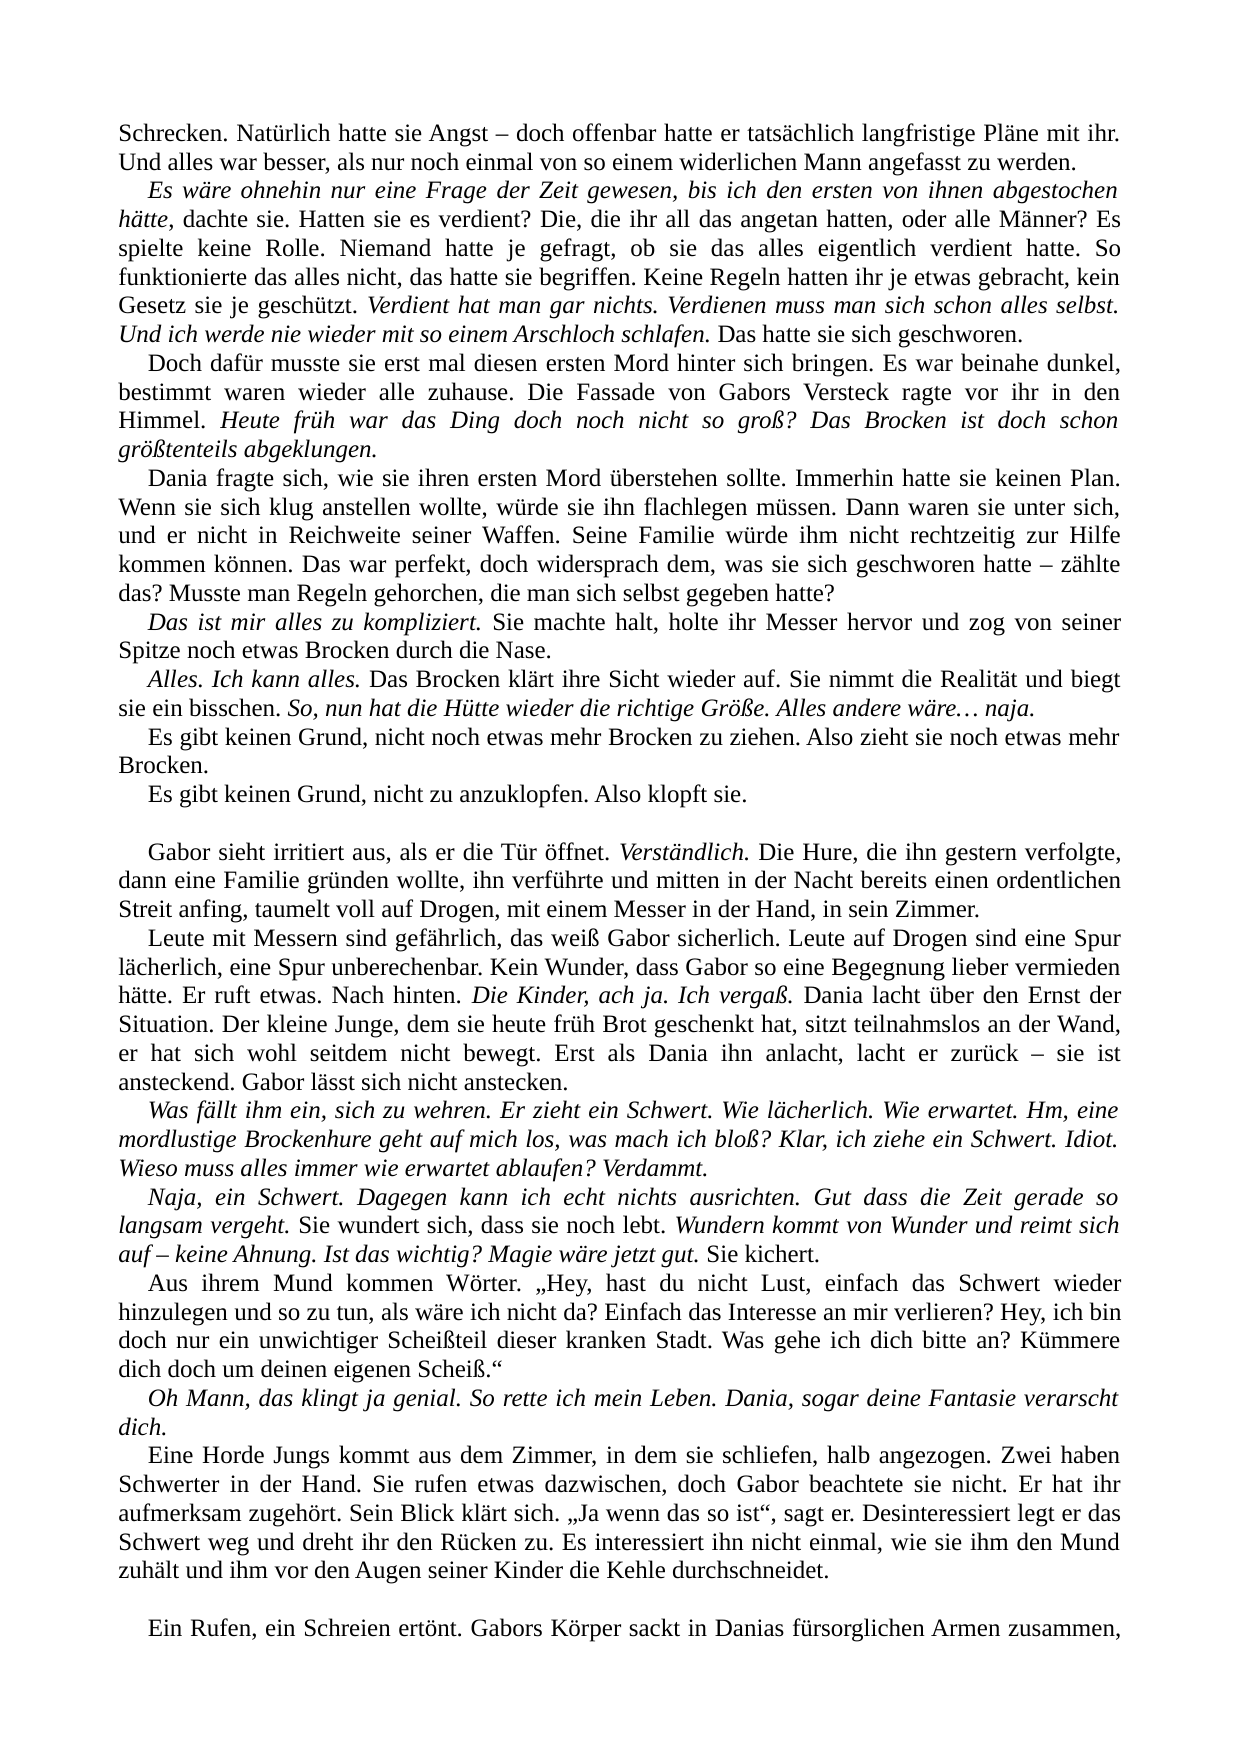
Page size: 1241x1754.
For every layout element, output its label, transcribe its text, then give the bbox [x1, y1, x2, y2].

text Es wäre ohnehin nur eine Frage der Zeit gewesen, bis ich den ersten von ihnen abgestochen hätte, dachte sie. Hatten sie es verdient? Die, die ihr all das angetan hatten, oder alle Männer? Es spielte keine Rolle. Niemand hatte je gefragt, ob sie das alles eigentlich verdient hatte. So funktionierte das alles nicht, das hatte sie begriffen. Keine Regeln hatten ihr je etwas gebracht, kein Gesetz sie je geschützt. Verdient hat man gar nichts. Verdienen muss man sich schon alles selbst. Und ich werde nie wieder mit so einem Arschloch schlafen. Das hatte sie sich geschworen. [118, 176, 1122, 348]
text Dania fragte sich, wie sie ihren ersten Mord überstehen sollte. Immerhin hatte sie keinen Plan. Wenn sie sich klug anstellen wollte, würde sie ihn flachlegen müssen. Dann waren sie unter sich, und er nicht in Reichweite seiner Waffen. Seine Familie würde ihm nicht rechtzeitig zur Hilfe kommen können. Das war perfekt, doch widersprach dem, was sie sich geschworen hatte – zählte das? Musste man Regeln gehorchen, die man sich selbst gegeben hatte? [118, 463, 1122, 607]
text Das ist mir alles zu kompliziert. Sie machte halt, holte ihr Messer hervor und zog von seiner Spitze noch etwas Brocken durch die Nase. [118, 607, 1122, 664]
text Was fällt ihm ein, sich zu wehren. Er zieht ein Schwert. Wie lächerlich. Wie erwartet. Hm, eine mordlustige Brockenhure geht auf mich los, was mach ich bloß? Klar, ich ziehe ein Schwert. Idiot. Wieso muss alles immer wie erwartet ablaufen? Verdammt. [118, 1096, 1122, 1182]
text Eine Horde Jungs kommt aus dem Zimmer, in dem sie schliefen, halb angezogen. Zwei haben Schwerter in der Hand. Sie rufen etwas dazwischen, doch Gabor beachtete sie nicht. Er hat ihr aufmerksam zugehört. Sein Blick klärt sich. „Ja wenn das so ist“, sagt er. Desinteressiert legt er das Schwert weg und dreht ihr den Rücken zu. Es interessiert ihn nicht einmal, wie sie ihm den Mund zuhält und ihm vor den Augen seiner Kinder die Kehle durchschneidet. [118, 1441, 1122, 1584]
text Gabor sieht irritiert aus, als er die Tür öffnet. Verständlich. Die Hure, die ihn gestern verfolgte, dann eine Familie gründen wollte, ihn verführte und mitten in der Nacht bereits einen ordentlichen Streit anfing, taumelt voll auf Drogen, mit einem Messer in der Hand, in sein Zimmer. [118, 837, 1122, 923]
text Oh Mann, das klingt ja genial. So rette ich mein Leben. Dania, sogar deine Fantasie verarscht dich. [118, 1383, 1122, 1441]
text Aus ihrem Mund kommen Wörter. „Hey, hast du nicht Lust, einfach das Schwert wieder hinzulegen und so zu tun, als wäre ich nicht da? Einfach das Interesse an mir verlieren? Hey, ich bin doch nur ein unwichtiger Scheißteil dieser kranken Stadt. Was gehe ich dich bitte an? Kümmere dich doch um deinen eigenen Scheiß.“ [118, 1268, 1122, 1383]
text Leute mit Messern sind gefährlich, das weiß Gabor sicherlich. Leute auf Drogen sind eine Spur lächerlich, eine Spur unberechenbar. Kein Wunder, dass Gabor so eine Begegnung lieber vermieden hätte. Er ruft etwas. Nach hinten. Die Kinder, ach ja. Ich vergaß. Dania lacht über den Ernst der Situation. Der kleine Junge, dem sie heute früh Brot geschenkt hat, sitzt teilnahmslos an der Wand, er hat sich wohl seitdem nicht bewegt. Erst als Dania ihn anlacht, lacht er zurück – sie ist ansteckend. Gabor lässt sich nicht anstecken. [118, 923, 1122, 1096]
text Doch dafür musste sie erst mal diesen ersten Mord hinter sich bringen. Es war beinahe dunkel, bestimmt waren wieder alle zuhause. Die Fassade von Gabors Versteck ragte vor ihr in den Himmel. Heute früh war das Ding doch noch nicht so groß? Das Brocken ist doch schon größtenteils abgeklungen. [118, 348, 1122, 463]
text Schrecken. Natürlich hatte sie Angst – doch offenbar hatte er tatsächlich langfristige Pläne mit ihr. Und alles war besser, als nur noch einmal von so einem widerlichen Mann angefasst zu werden. [118, 118, 1122, 176]
text Ein Rufen, ein Schreien ertönt. Gabors Körper sackt in Danias fürsorglichen Armen zusammen, [118, 1613, 1122, 1642]
text Es gibt keinen Grund, nicht zu anzuklopfen. Also klopft sie. [118, 779, 1122, 808]
text Es gibt keinen Grund, nicht noch etwas mehr Brocken zu ziehen. Also zieht sie noch etwas mehr Brocken. [118, 722, 1122, 779]
text Alles. Ich kann alles. Das Brocken klärt ihre Sicht wieder auf. Sie nimmt die Realität und biegt sie ein bisschen. So, nun hat die Hütte wieder die richtige Größe. Alles andere wäre… naja. [118, 664, 1122, 722]
text Naja, ein Schwert. Dagegen kann ich echt nichts ausrichten. Gut dass die Zeit gerade so langsam vergeht. Sie wundert sich, dass sie noch lebt. Wundern kommt von Wunder und reimt sich auf – keine Ahnung. Ist das wichtig? Magie wäre jetzt gut. Sie kichert. [118, 1182, 1122, 1268]
